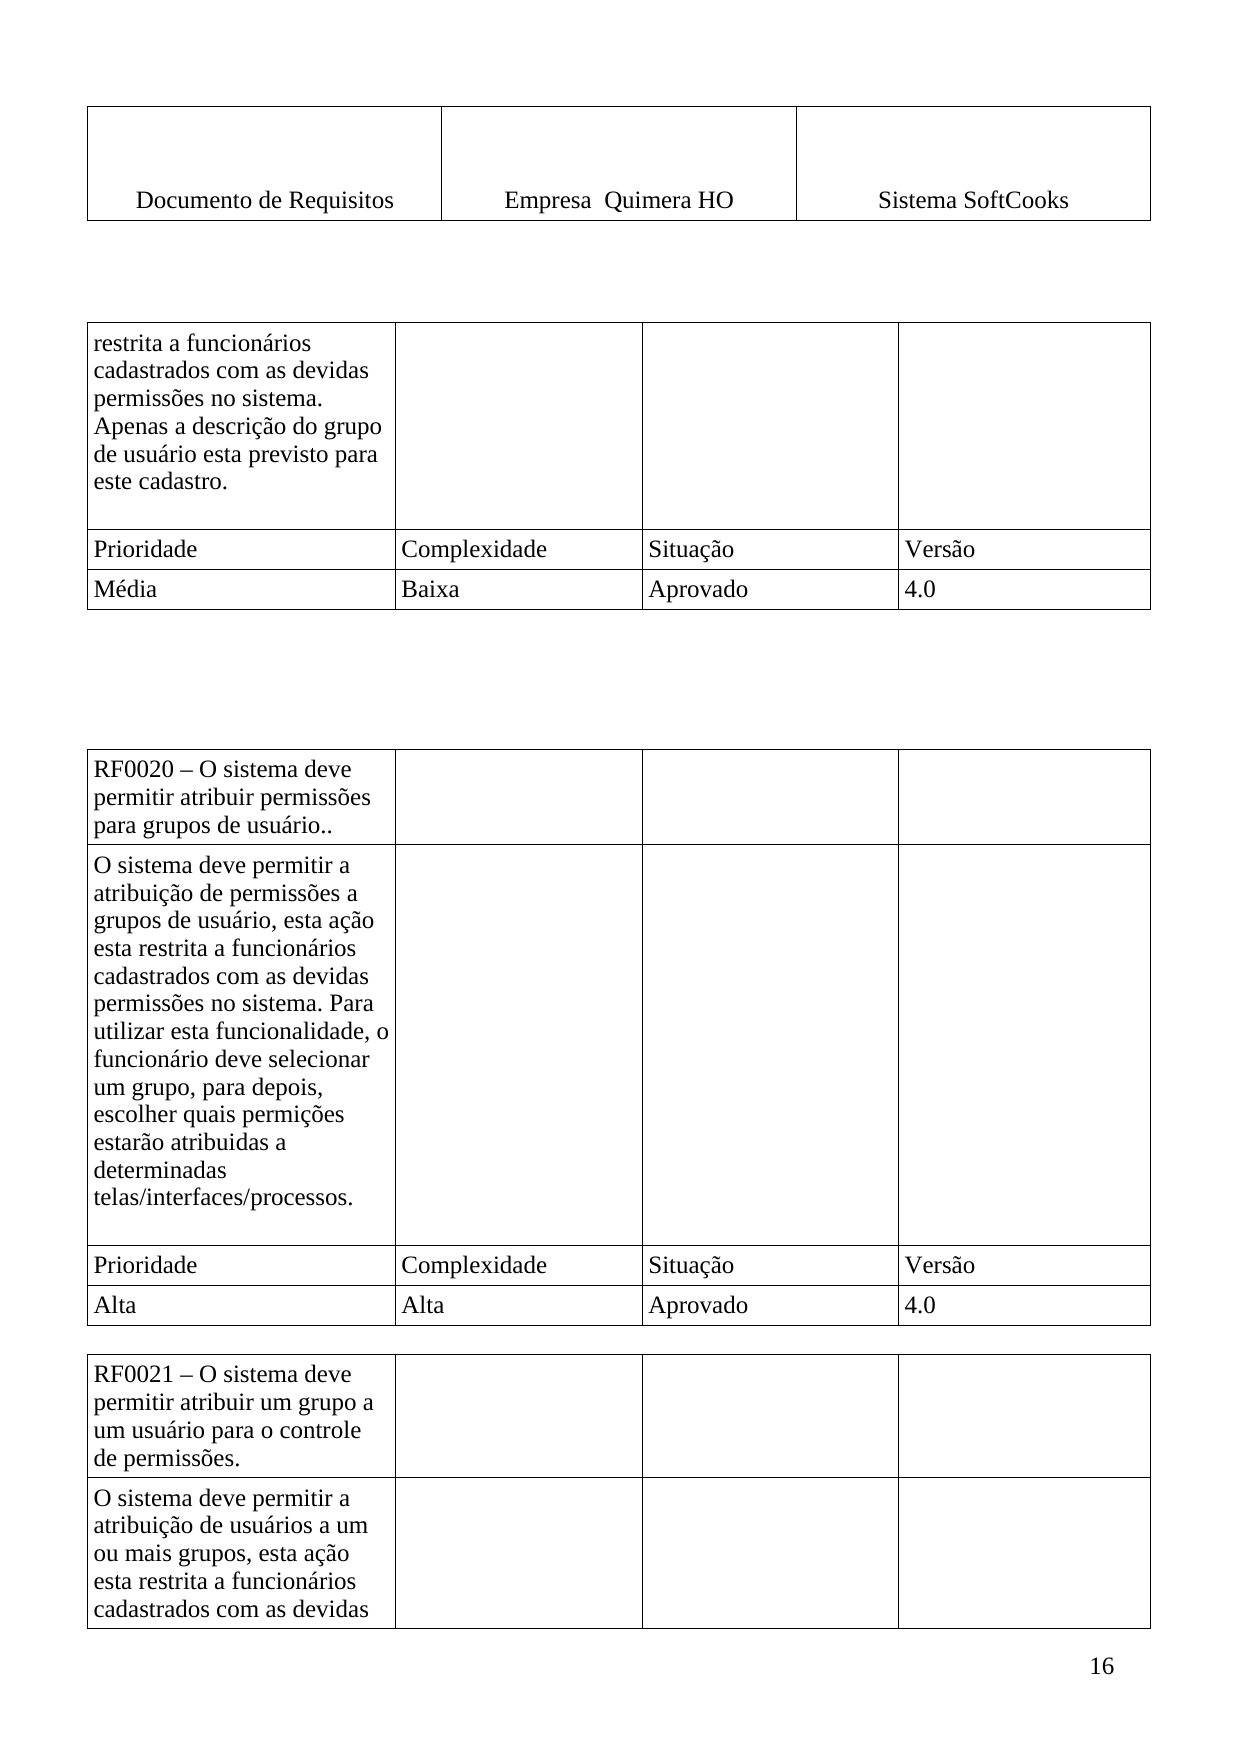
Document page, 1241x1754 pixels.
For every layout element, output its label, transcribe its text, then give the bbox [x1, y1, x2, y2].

table_cell 4.0 [899, 1286, 1150, 1325]
table_header [396, 750, 642, 844]
table_cell Aprovado [643, 1286, 898, 1325]
table_cell Aprovado [643, 570, 898, 609]
table_cell [899, 323, 1150, 529]
table_header RF0020 – O sistema deve permitir atribuir permissões para grupos de usuário.. [88, 750, 395, 844]
table_cell Versão [899, 530, 1150, 569]
table_cell Complexidade [396, 530, 642, 569]
table_cell Situação [643, 1246, 898, 1285]
table_cell Situação [643, 530, 898, 569]
table_cell [899, 845, 1150, 1245]
table_header [396, 1355, 642, 1477]
table_cell [396, 1478, 642, 1628]
table_cell Alta [88, 1286, 395, 1325]
table_cell Versão [899, 1246, 1150, 1285]
table_header [899, 750, 1150, 844]
table_header [899, 1355, 1150, 1477]
table_cell [643, 845, 898, 1245]
table_cell [643, 323, 898, 529]
table_header [643, 1355, 898, 1477]
table_cell Baixa [396, 570, 642, 609]
table_header [643, 750, 898, 844]
table_header RF0021 – O sistema deve permitir atribuir um grupo a um usuário para o controle de permissões. [88, 1355, 395, 1477]
table_cell [396, 323, 642, 529]
table_cell [396, 845, 642, 1245]
table_cell Prioridade [88, 530, 395, 569]
table_cell Média [88, 570, 395, 609]
table_cell O sistema deve permitir a atribuição de permissões a grupos de usuário, esta ação esta restrita a funcionários cadastrados com as devidas permissões no sistema. Para utilizar esta funcionalidade, o funcionário deve selecionar um grupo, para depois, escolher quais permições estarão atribuidas a determinadas telas/interfaces/processos. [88, 845, 395, 1245]
table_cell Alta [396, 1286, 642, 1325]
table_cell restrita a funcionários cadastrados com as devidas permissões no sistema. Apenas a descrição do grupo de usuário esta previsto para este cadastro. [88, 323, 395, 529]
table_cell Prioridade [88, 1246, 395, 1285]
table_cell O sistema deve permitir a atribuição de usuários a um ou mais grupos, esta ação esta restrita a funcionários cadastrados com as devidas [88, 1478, 395, 1628]
table_cell [899, 1478, 1150, 1628]
table_cell [643, 1478, 898, 1628]
table_cell Complexidade [396, 1246, 642, 1285]
table_cell 4.0 [899, 570, 1150, 609]
